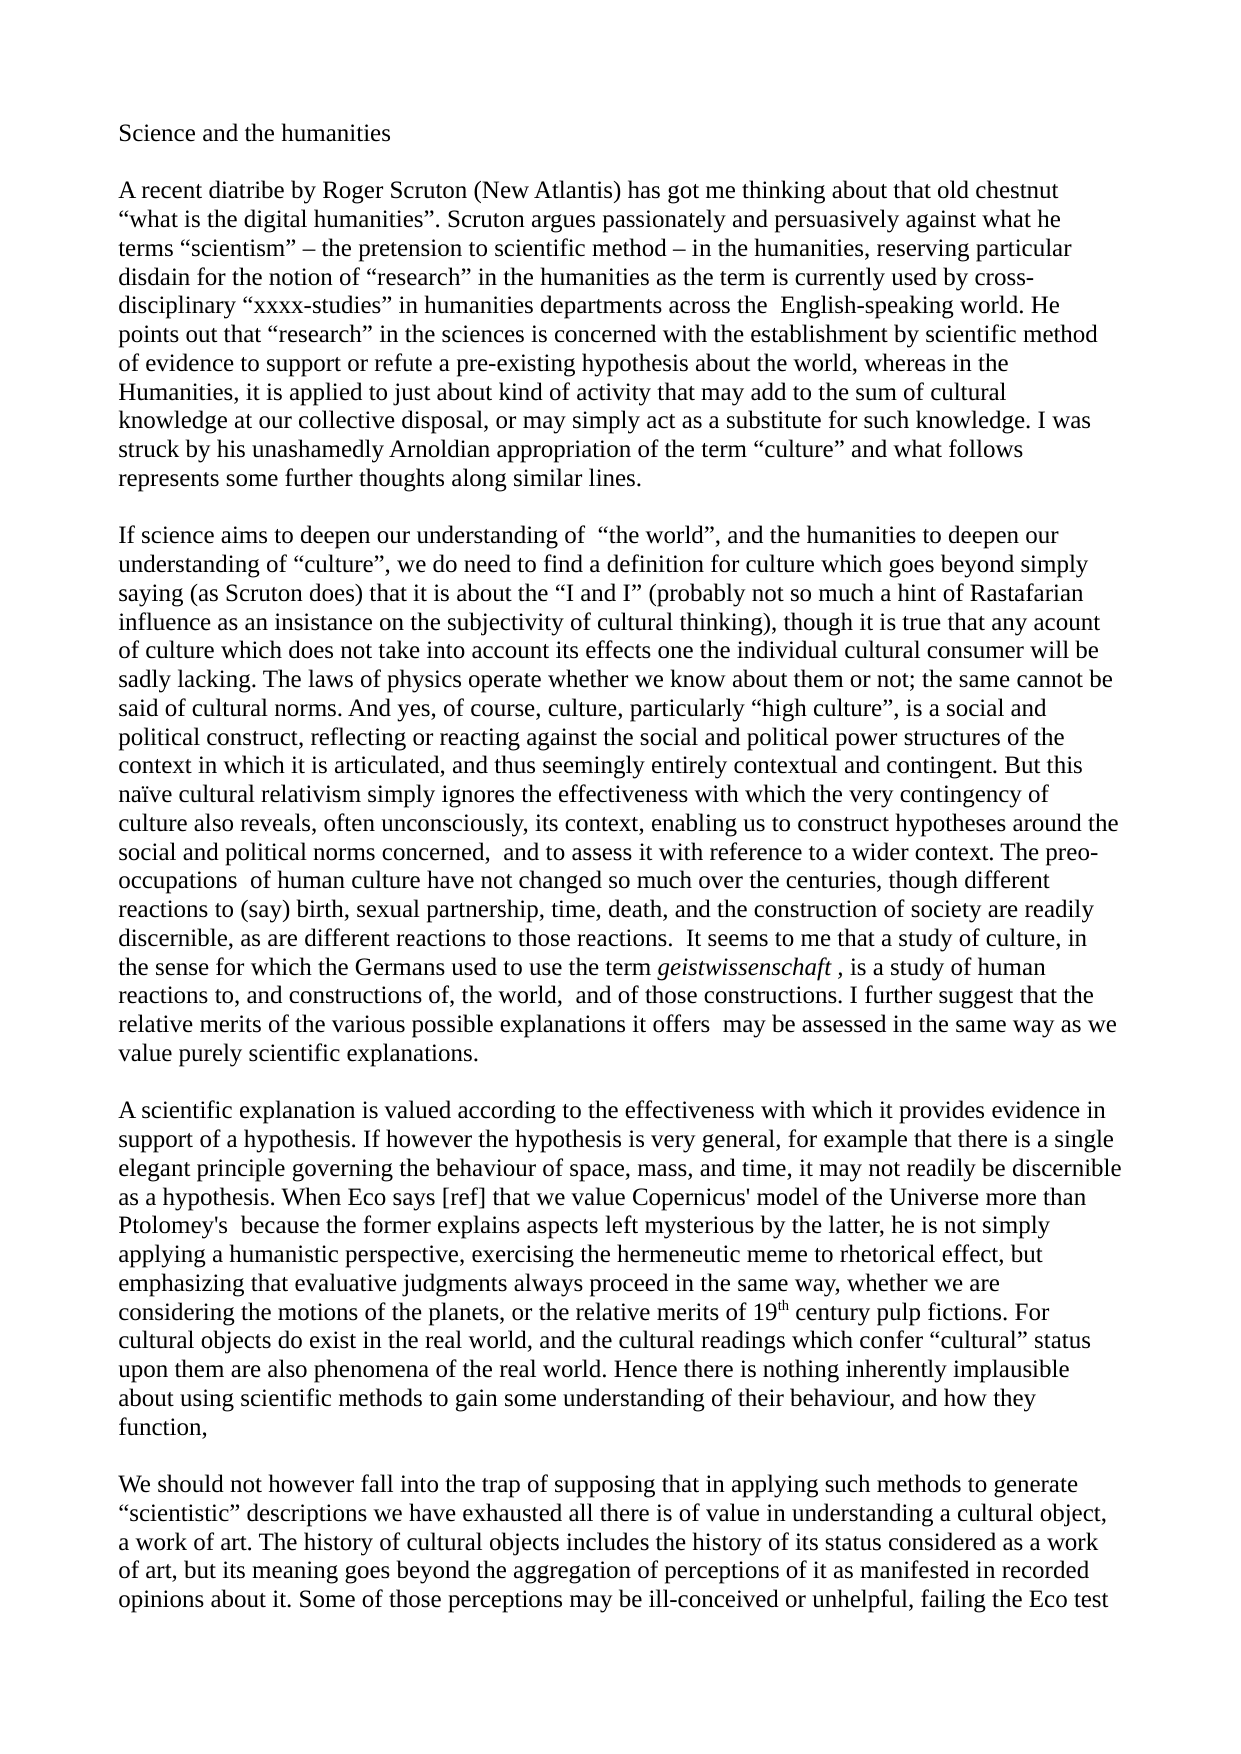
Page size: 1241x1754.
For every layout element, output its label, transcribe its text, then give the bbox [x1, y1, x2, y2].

text If science aims to deepen our understanding of “the world”, and the humanities to deepen our understanding of “culture”, we do need to find a definition for culture which goes beyond simply saying (as Scruton does) that it is about the “I and I” (probably not so much a hint of Rastafarian influence as an insistance on the subjectivity of cultural thinking), though it is true that any acount of culture which does not take into account its effects one the individual cultural consumer will be sadly lacking. The laws of physics operate whether we know about them or not; the same cannot be said of cultural norms. And yes, of course, culture, particularly “high culture”, is a social and political construct, reflecting or reacting against the social and political power structures of the context in which it is articulated, and thus seemingly entirely contextual and contingent. But this naïve cultural relativism simply ignores the effectiveness with which the very contingency of culture also reveals, often unconsciously, its context, enabling us to construct hypotheses around the social and political norms concerned, and to assess it with reference to a wider context. The preo-occupations of human culture have not changed so much over the centuries, though different reactions to (say) birth, sexual partnership, time, death, and the construction of society are readily discernible, as are different reactions to those reactions. It seems to me that a study of culture, in the sense for which the Germans used to use the term geistwissenschaft , is a study of human reactions to, and constructions of, the world, and of those constructions. I further suggest that the relative merits of the various possible explanations it offers may be assessed in the same way as we value purely scientific explanations. [118, 521, 1122, 1067]
text Science and the humanities [118, 118, 1122, 147]
text We should not however fall into the trap of supposing that in applying such methods to generate “scientistic” descriptions we have exhausted all there is of value in understanding a cultural object, a work of art. The history of cultural objects includes the history of its status considered as a work of art, but its meaning goes beyond the aggregation of perceptions of it as manifested in recorded opinions about it. Some of those perceptions may be ill-conceived or unhelpful, failing the Eco test [118, 1469, 1122, 1613]
text A scientific explanation is valued according to the effectiveness with which it provides evidence in support of a hypothesis. If however the hypothesis is very general, for example that there is a single elegant principle governing the behaviour of space, mass, and time, it may not readily be discernible as a hypothesis. When Eco says [ref] that we value Copernicus' model of the Universe more than Ptolomey's because the former explains aspects left mysterious by the latter, he is not simply applying a humanistic perspective, exercising the hermeneutic meme to rhetorical effect, but emphasizing that evaluative judgments always proceed in the same way, whether we are considering the motions of the planets, or the relative merits of 19th century pulp fictions. For cultural objects do exist in the real world, and the cultural readings which confer “cultural” status upon them are also phenomena of the real world. Hence there is nothing inherently implausible about using scientific methods to gain some understanding of their behaviour, and how they function, [118, 1096, 1122, 1441]
text A recent diatribe by Roger Scruton (New Atlantis) has got me thinking about that old chestnut “what is the digital humanities”. Scruton argues passionately and persuasively against what he terms “scientism” – the pretension to scientific method – in the humanities, reserving particular disdain for the notion of “research” in the humanities as the term is currently used by cross-disciplinary “xxxx-studies” in humanities departments across the English-speaking world. He points out that “research” in the sciences is concerned with the establishment by scientific method of evidence to support or refute a pre-existing hypothesis about the world, whereas in the Humanities, it is applied to just about kind of activity that may add to the sum of cultural knowledge at our collective disposal, or may simply act as a substitute for such knowledge. I was struck by his unashamedly Arnoldian appropriation of the term “culture” and what follows represents some further thoughts along similar lines. [118, 176, 1122, 492]
